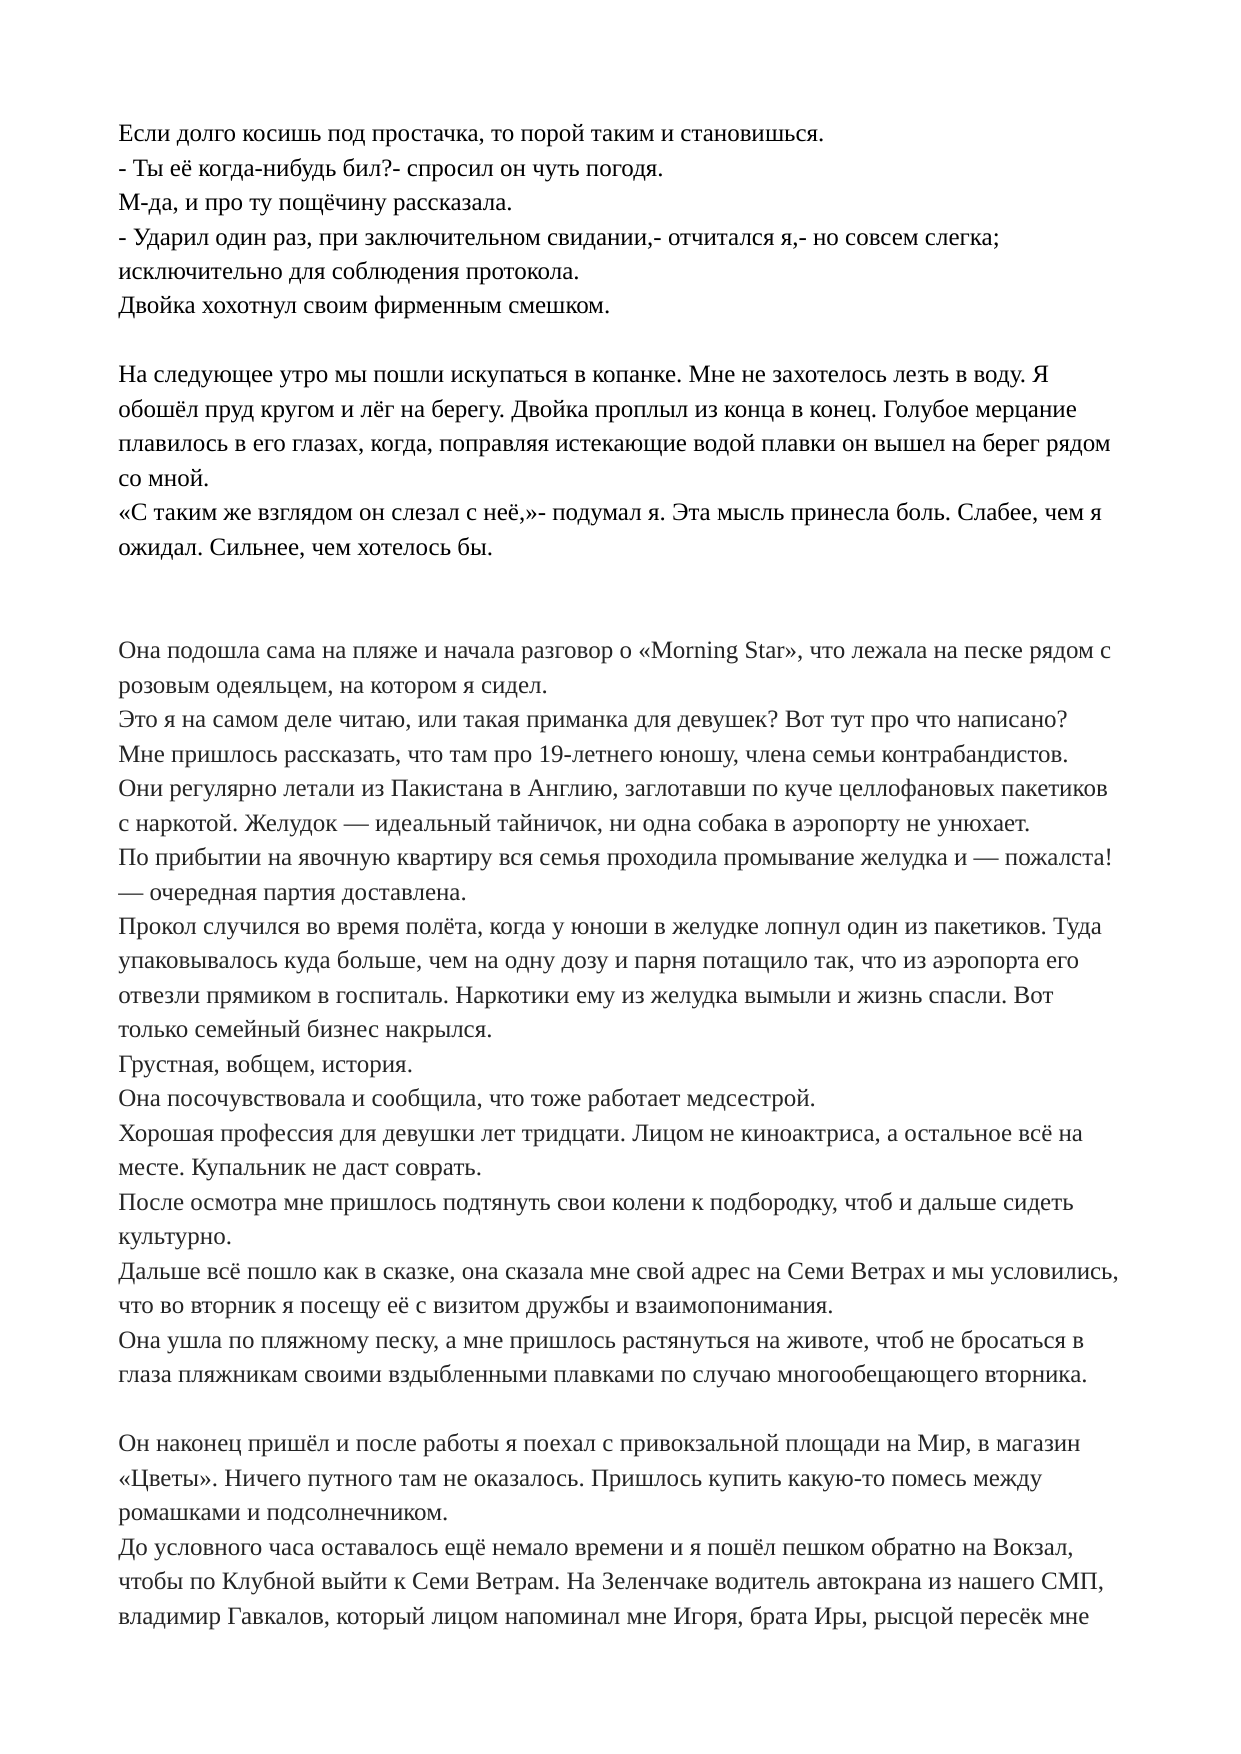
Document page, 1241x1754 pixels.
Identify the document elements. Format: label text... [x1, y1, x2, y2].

text Они регулярно летали из Пакистана в Англию, заглотавши по куче целлофановых пакетиков с наркотой. Желудок — идеальный тайничок, ни одна собака в аэропорту не унюхает. [118, 773, 1122, 836]
text - Ударил один раз, при заключительном свидании,- отчитался я,- но совсем слегка; исключительно для соблюдения протокола. [118, 222, 1122, 285]
text Он наконец пришёл и после работы я поехал с привокзальной площади на Мир, в магазин «Цветы». Ничего путного там не оказалось. Пришлось купить какую-то помесь между ромашками и подсолнечником. [118, 1428, 1122, 1526]
text Грустная, вобщем, история. [118, 1049, 1122, 1078]
text «С таким же взглядом он слезал с неё,»- подумал я. Эта мысль принесла боль. Слабее, чем я ожидал. Сильнее, чем хотелось бы. [118, 497, 1122, 561]
text Двойка хохотнул своим фирменным смешком. [118, 291, 1122, 319]
text Хорошая профессия для девушки лет тридцати. Лицом не киноактриса, а остальное всё на месте. Купальник не даст соврать. [118, 1118, 1122, 1181]
text После осмотра мне пришлось подтянуть свои колени к подбородку, чтоб и дальше сидеть культурно. [118, 1187, 1122, 1250]
text Она подошла сама на пляже и начала разговор о «Morning Star», что лежала на песке рядом с розовым одеяльцем, на котором я сидел. [118, 635, 1122, 698]
text Это я на самом деле читаю, или такая приманка для девушек? Вот тут про что написано? [118, 704, 1122, 733]
text М-да, и про ту пощёчину рассказала. [118, 187, 1122, 216]
text Она посочувствовала и сообщила, что тоже работает медсестрой. [118, 1083, 1122, 1112]
text Дальше всё пошло как в сказке, она сказала мне свой адрес на Семи Ветрах и мы условились, что во вторник я посещу её с визитом дружбы и взаимопонимания. [118, 1256, 1122, 1319]
text Прокол случился во время полёта, когда у юноши в желудке лопнул один из пакетиков. Туда упаковывалось куда больше, чем на одну дозу и парня потащило так, что из аэропорта его отвезли прямиком в госпиталь. Наркотики ему из желудка вымыли и жизнь спасли. Вот только семейный бизнес накрылся. [118, 911, 1122, 1043]
text Если долго косишь под простачка, то порой таким и становишься. [118, 118, 1122, 147]
text Она ушла по пляжному песку, а мне пришлось растянуться на животе, чтоб не бросаться в глаза пляжникам своими вздыбленными плавками по случаю многообещающего вторника. [118, 1325, 1122, 1388]
text Мне пришлось рассказать, что там про 19-летнего юношу, члена семьи контрабандистов. [118, 739, 1122, 767]
text На следующее утро мы пошли искупаться в копанке. Мне не захотелось лезть в воду. Я обошёл пруд кругом и лёг на берегу. Двойка проплыл из конца в конец. Голубое мерцание плавилось в его глазах, когда, поправляя истекающие водой плавки он вышел на берег рядом со мной. [118, 359, 1122, 492]
text По прибытии на явочную квартиру вся семья проходила промывание желудка и — пожалста! — очередная партия доставлена. [118, 842, 1122, 905]
text До условного часа оставалось ещё немало времени и я пошёл пешком обратно на Вокзал, чтобы по Клубной выйти к Семи Ветрам. На Зеленчаке водитель автокрана из нашего СМП, владимир Гавкалов, который лицом напоминал мне Игоря, брата Иры, рысцой пересёк мне [118, 1532, 1122, 1629]
text - Ты её когда-нибудь бил?- спросил он чуть погодя. [118, 153, 1122, 181]
